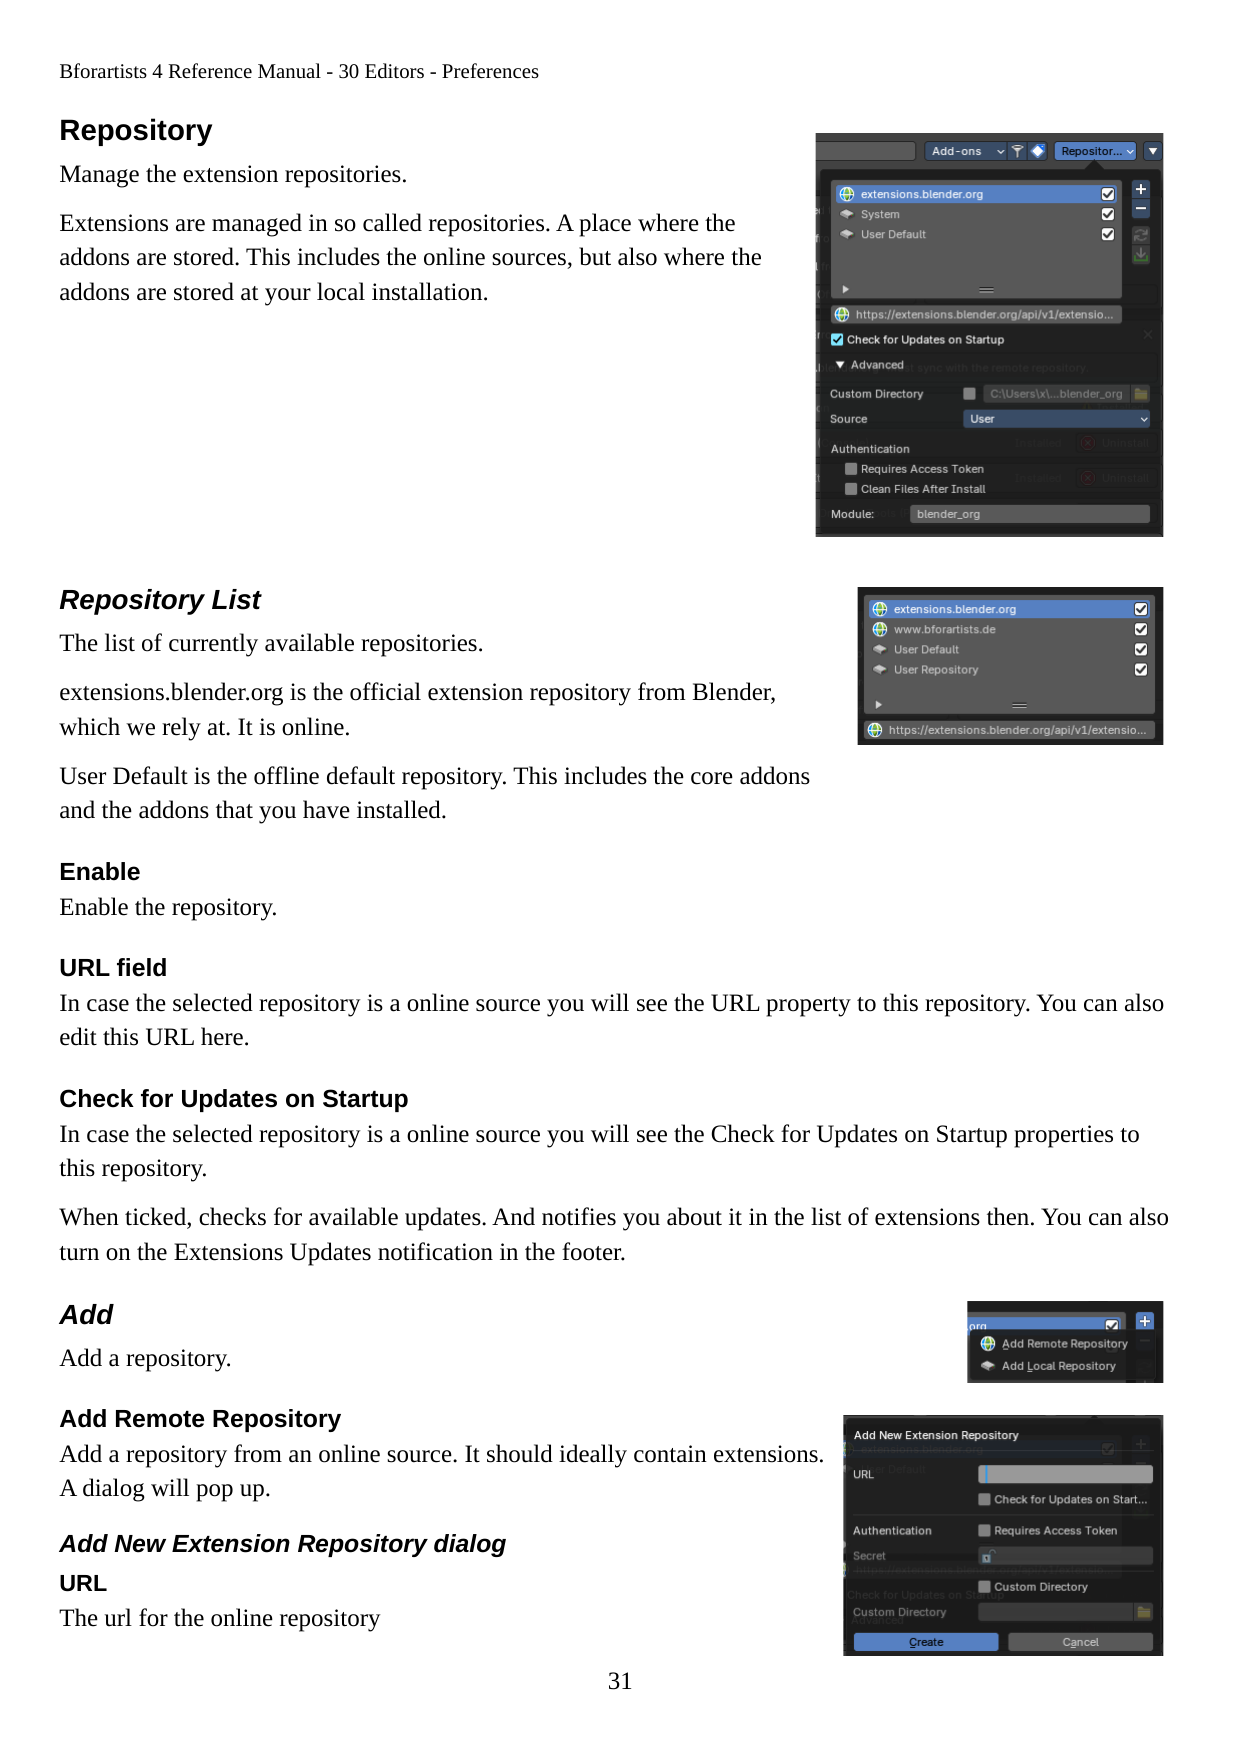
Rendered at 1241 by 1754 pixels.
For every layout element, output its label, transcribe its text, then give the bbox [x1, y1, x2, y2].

subtitle URL field [59, 953, 1181, 982]
text The url for the online repository [59, 1603, 843, 1632]
text User Default is the offline default repository. This includes the core addons and the addons that you have installed. [59, 761, 1181, 824]
subtitle Add Remote Repository [59, 1404, 1181, 1433]
subtitle Enable [59, 857, 1181, 885]
text In case the selected repository is a online source you will see the URL property to this repository. You can also edit this URL here. [59, 988, 1181, 1051]
picture [967, 1301, 1164, 1383]
subtitle Add [59, 1298, 1181, 1330]
subtitle Repository List [59, 584, 1181, 616]
text Add a repository from an online source. It should ideally contain extensions. A dialog will pop up. [59, 1439, 843, 1502]
text extensions.blender.org is the official extension repository from Blender, which we rely at. It is online. [59, 677, 857, 740]
picture [815, 133, 1164, 537]
text The list of currently available repositories. [59, 628, 857, 657]
text In case the selected repository is a online source you will see the Check for Updates on Startup properties to this repository. [59, 1119, 1181, 1182]
subtitle [1164, 1570, 1181, 1597]
text Manage the extension repositories. [59, 159, 815, 188]
subtitle Repository [59, 113, 1181, 146]
text Enable the repository. [59, 892, 1181, 920]
text Add a repository. [59, 1343, 967, 1371]
picture [857, 587, 1164, 745]
text When ticked, checks for available updates. And notifies you about it in the list of extensions then. You can also turn on the Extensions Updates notification in the footer. [59, 1202, 1181, 1266]
subtitle Add New Extension Repository dialog [59, 1529, 843, 1557]
subtitle Check for Updates on Startup [59, 1084, 1181, 1112]
picture [843, 1415, 1164, 1656]
text Extensions are managed in so called repositories. A place where the addons are stored. This includes the online sources, but also where the addons are stored at your local installation. [59, 208, 815, 306]
text [1164, 1343, 1181, 1371]
subtitle URL [59, 1570, 843, 1597]
